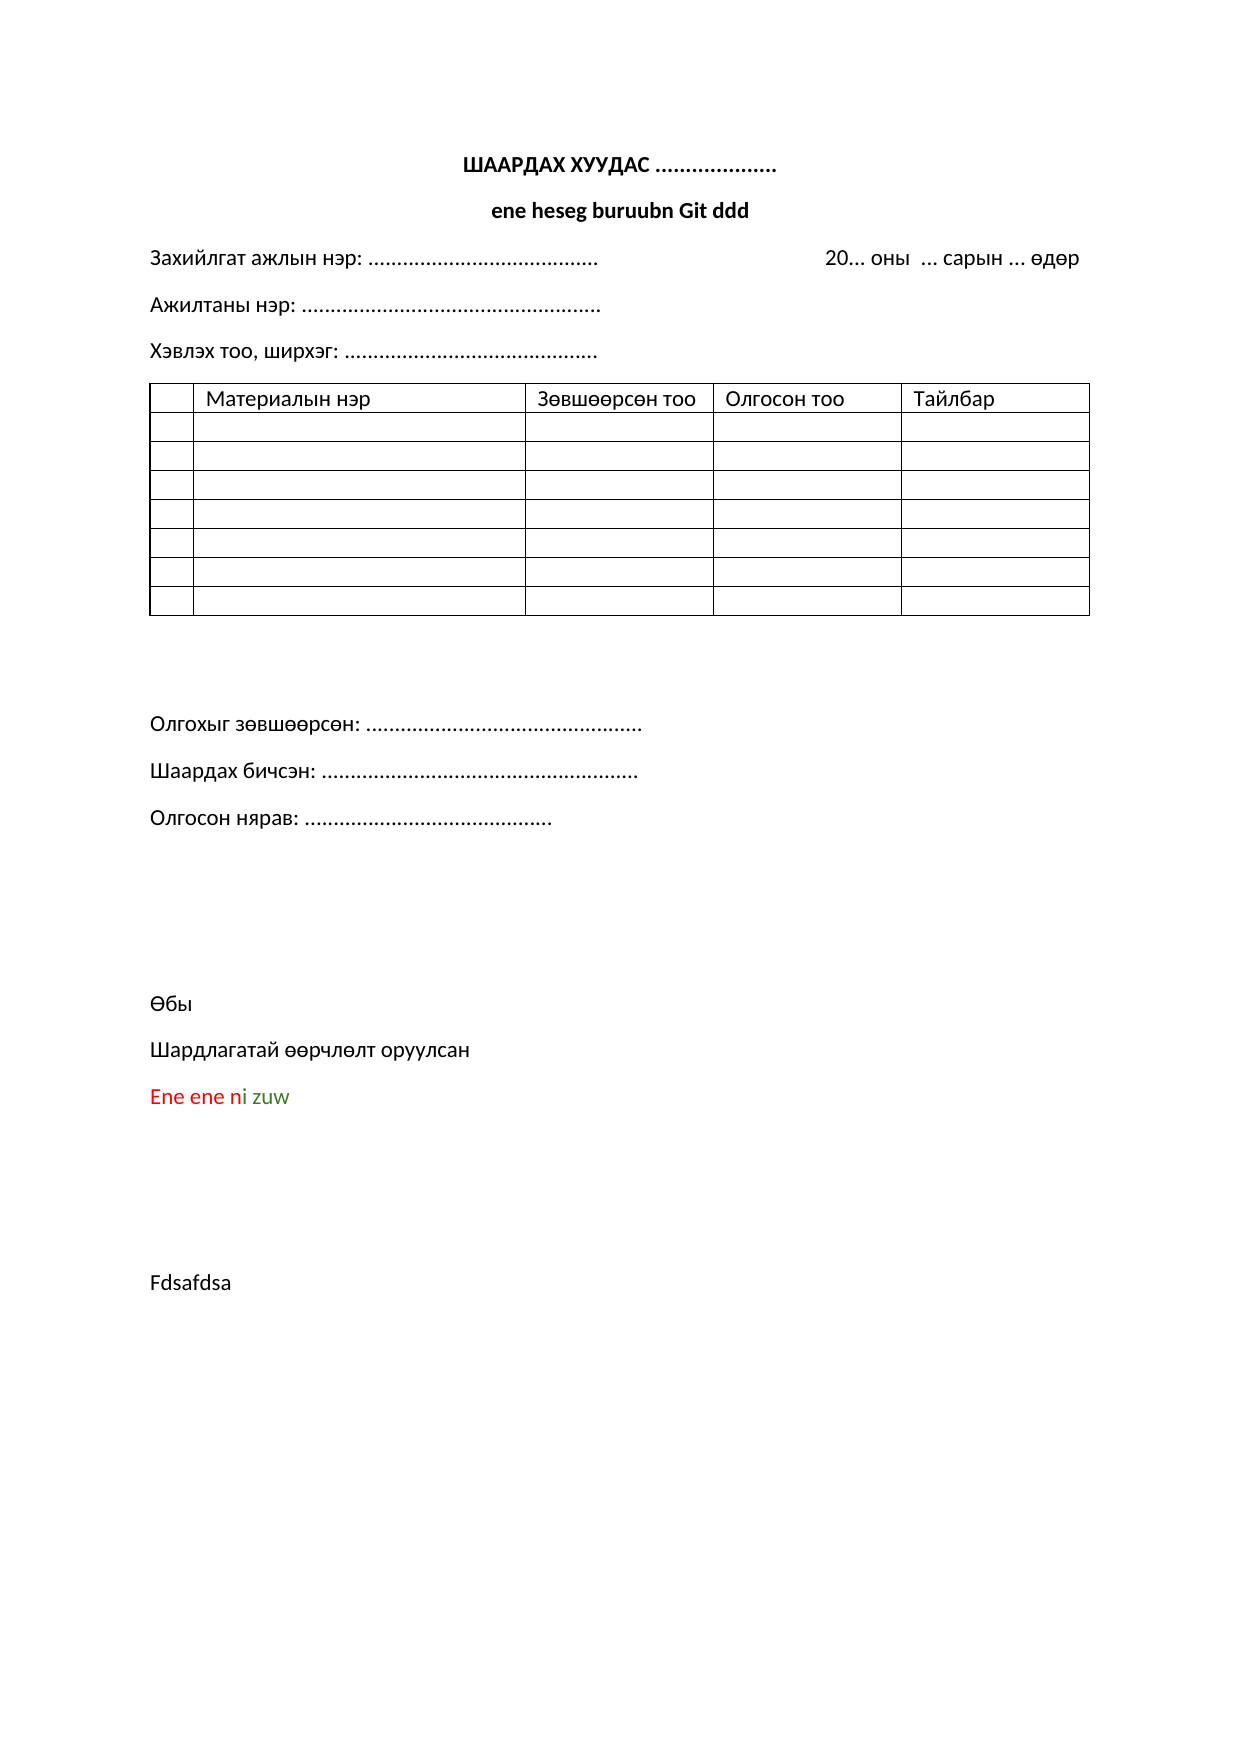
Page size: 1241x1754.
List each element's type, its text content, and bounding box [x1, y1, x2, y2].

table_cell [194, 500, 525, 528]
text Ажилтаны нэр: .................................................... [150, 290, 1090, 318]
table_cell [714, 587, 901, 615]
table_cell [902, 471, 1089, 499]
table_cell [526, 558, 713, 586]
table_cell [902, 558, 1089, 586]
table_cell [194, 471, 525, 499]
table_cell [526, 442, 713, 470]
table_cell [194, 413, 525, 441]
text ene heseg buruubn Git ddd [150, 197, 1090, 224]
table_cell [714, 413, 901, 441]
text ШААРДАХ ХУУДАС .................... [150, 150, 1090, 178]
table_cell [714, 558, 901, 586]
text Шардлагатай өөрчлөлт оруулсан [150, 1035, 1090, 1063]
table_cell [714, 529, 901, 557]
table_header Олгосон тоо [714, 384, 901, 412]
table_cell [151, 442, 193, 470]
table_cell [151, 500, 193, 528]
table_cell [902, 413, 1089, 441]
text Олгохыг зөвшөөрсөн: ................................................ [150, 709, 1090, 737]
text Олгосон нярав: ........................................... [150, 803, 1090, 831]
table_cell [902, 529, 1089, 557]
table_cell [194, 442, 525, 470]
table_cell [902, 500, 1089, 528]
table_cell [714, 442, 901, 470]
text Хэвлэх тоо, ширхэг: ............................................ [150, 336, 1090, 364]
text Өбы [150, 989, 1090, 1017]
table_header Материалын нэр [194, 384, 525, 412]
table_header Тайлбар [902, 384, 1089, 412]
table_cell [151, 529, 193, 557]
table_cell [151, 471, 193, 499]
table_cell [194, 587, 525, 615]
table_cell [194, 558, 525, 586]
table_cell [714, 500, 901, 528]
table_cell [526, 413, 713, 441]
table_cell [902, 442, 1089, 470]
table_cell [526, 529, 713, 557]
text Захийлгат ажлын нэр: ........................................ 20... оны ... сарын ... өдөр [150, 243, 1090, 271]
table_cell [902, 587, 1089, 615]
text Шаардах бичсэн: ....................................................... [150, 756, 1090, 784]
table_cell [526, 471, 713, 499]
table_cell [526, 587, 713, 615]
table_cell [526, 500, 713, 528]
table_header Зөвшөөрсөн тоо [526, 384, 713, 412]
text Ene ene ni zuw [150, 1082, 1090, 1110]
table_cell [714, 471, 901, 499]
table_header [151, 384, 193, 412]
table_cell [151, 413, 193, 441]
text Fdsafdsa [150, 1268, 1090, 1296]
table_cell [151, 587, 193, 615]
table_cell [194, 529, 525, 557]
table_cell [151, 558, 193, 586]
